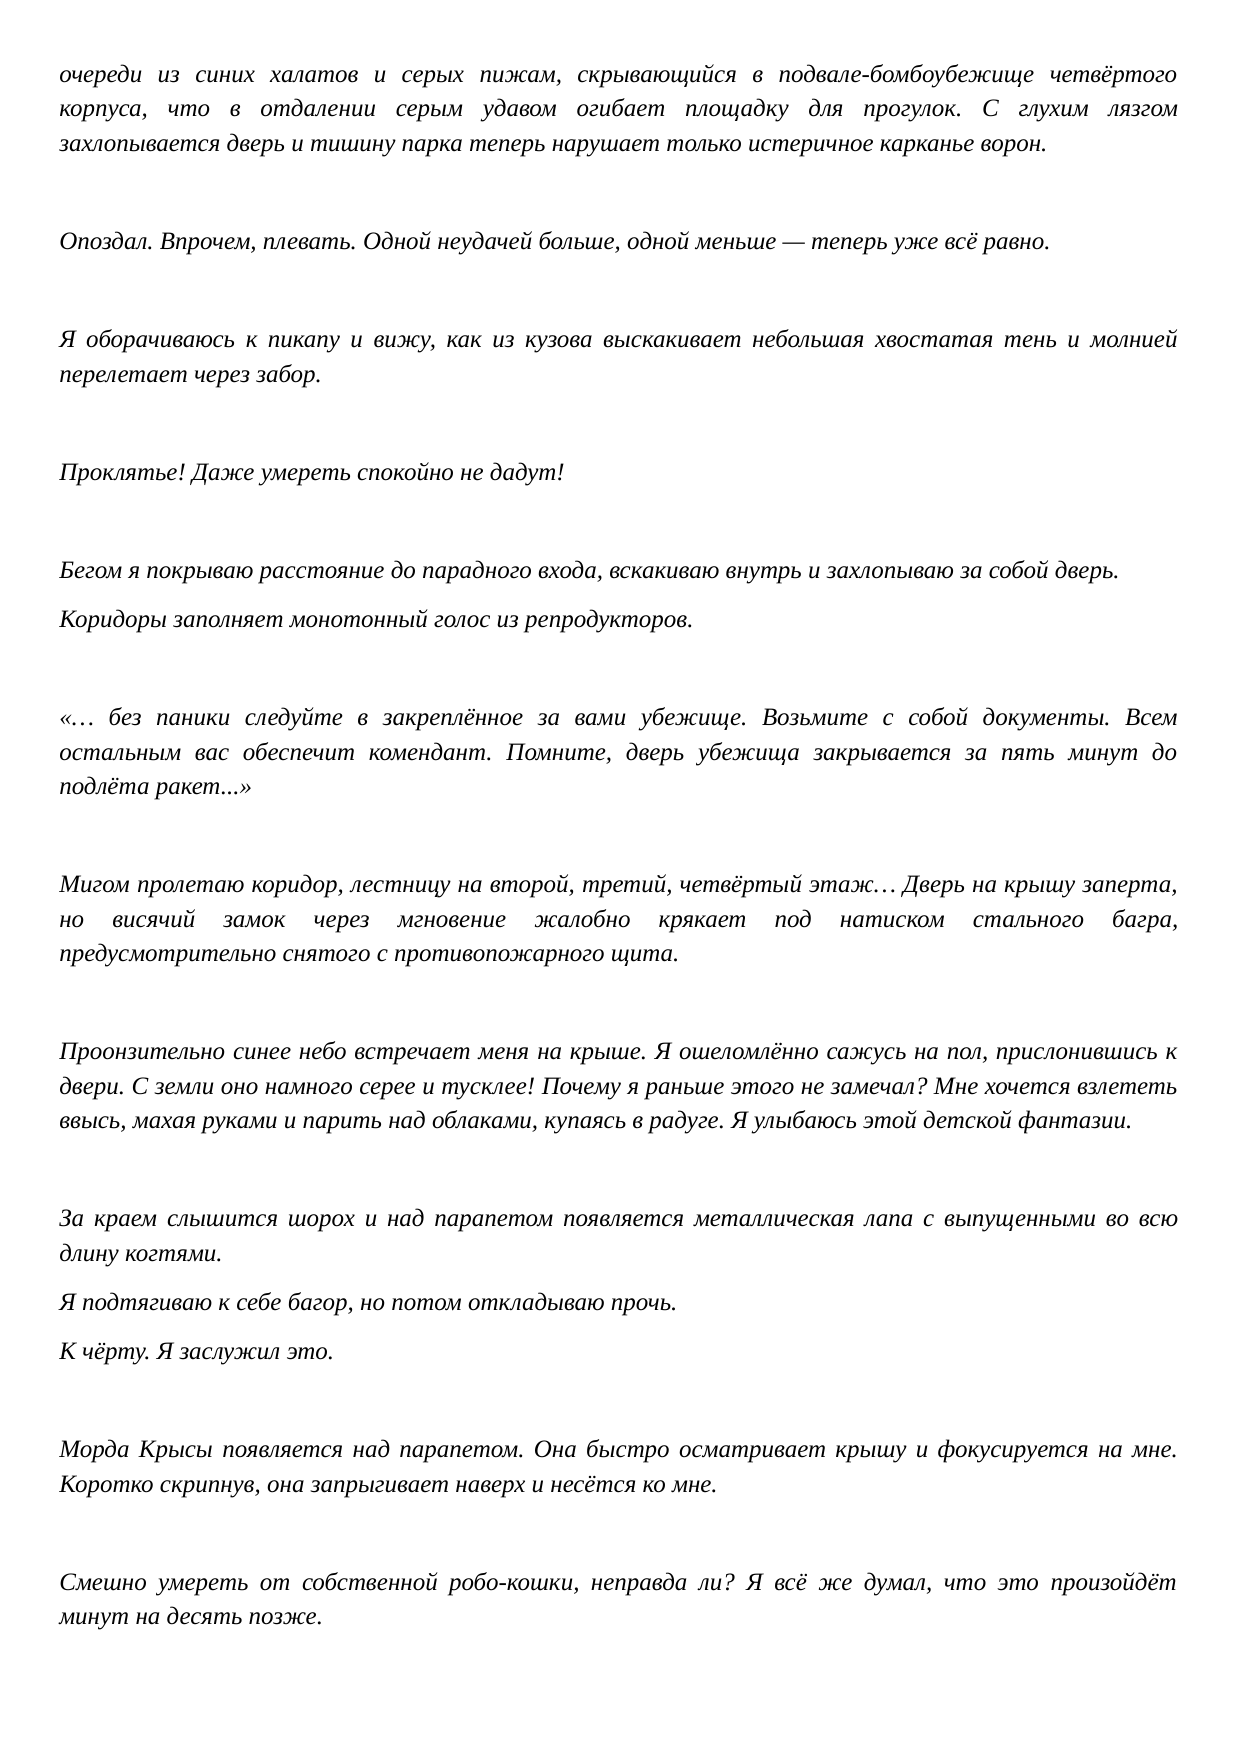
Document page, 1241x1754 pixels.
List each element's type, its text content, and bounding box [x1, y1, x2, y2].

text Мигом пролетаю коридор, лестницу на второй, третий, четвёртый этаж… Дверь на крышу заперта, но висячий замок через мгновение жалобно крякает под натиском стального багра, предусмотрительно снятого с противопожарного щита. [59, 869, 1181, 967]
text К чёрту. Я заслужил это. [59, 1336, 1181, 1365]
text Я подтягиваю к себе багор, но потом откладываю прочь. [59, 1287, 1181, 1316]
text Коридоры заполняет монотонный голос из репродукторов. [59, 604, 1181, 633]
text Я оборачиваюсь к пикапу и вижу, как из кузова выскакивает небольшая хвостатая тень и молнией перелетает через забор. [59, 324, 1181, 387]
text За краем слышится шорох и над парапетом появляется металлическая лапа с выпущенными во всю длину когтями. [59, 1203, 1181, 1267]
text Проонзительно синее небо встречает меня на крыше. Я ошеломлённо сажусь на пол, прислонившись к двери. С земли оно намного серее и тусклее! Почему я раньше этого не замечал? Мне хочется взлететь ввысь, махая руками и парить над облаками, купаясь в радуге. Я улыбаюсь этой детской фантазии. [59, 1036, 1181, 1134]
text Опоздал. Впрочем, плевать. Одной неудачей больше, одной меньше — теперь уже всё равно. [59, 226, 1181, 255]
text Морда Крысы появляется над парапетом. Она быстро осматривает крышу и фокусируется на мне. Коротко скрипнув, она запрыгивает наверх и несётся ко мне. [59, 1434, 1181, 1497]
text «… без паники следуйте в закреплённое за вами убежище. Возьмите с собой документы. Всем остальным вас обеспечит комендант. Помните, дверь убежища закрывается за пять минут до подлёта ракет...» [59, 702, 1181, 800]
text Бегом я покрываю расстояние до парадного входа, вскакиваю внутрь и захлопываю за собой дверь. [59, 555, 1181, 584]
text Проклятье! Даже умереть спокойно не дадут! [59, 457, 1181, 486]
text Смешно умереть от собственной робо-кошки, неправда ли? Я всё же думал, что это произойдёт минут на десять позже. [59, 1567, 1181, 1630]
text очереди из синих халатов и серых пижам, скрывающийся в подвале-бомбоубежище четвёртого корпуса, что в отдалении серым удавом огибает площадку для прогулок. С глухим лязгом захлопывается дверь и тишину парка теперь нарушает только истеричное карканье ворон. [59, 59, 1181, 157]
